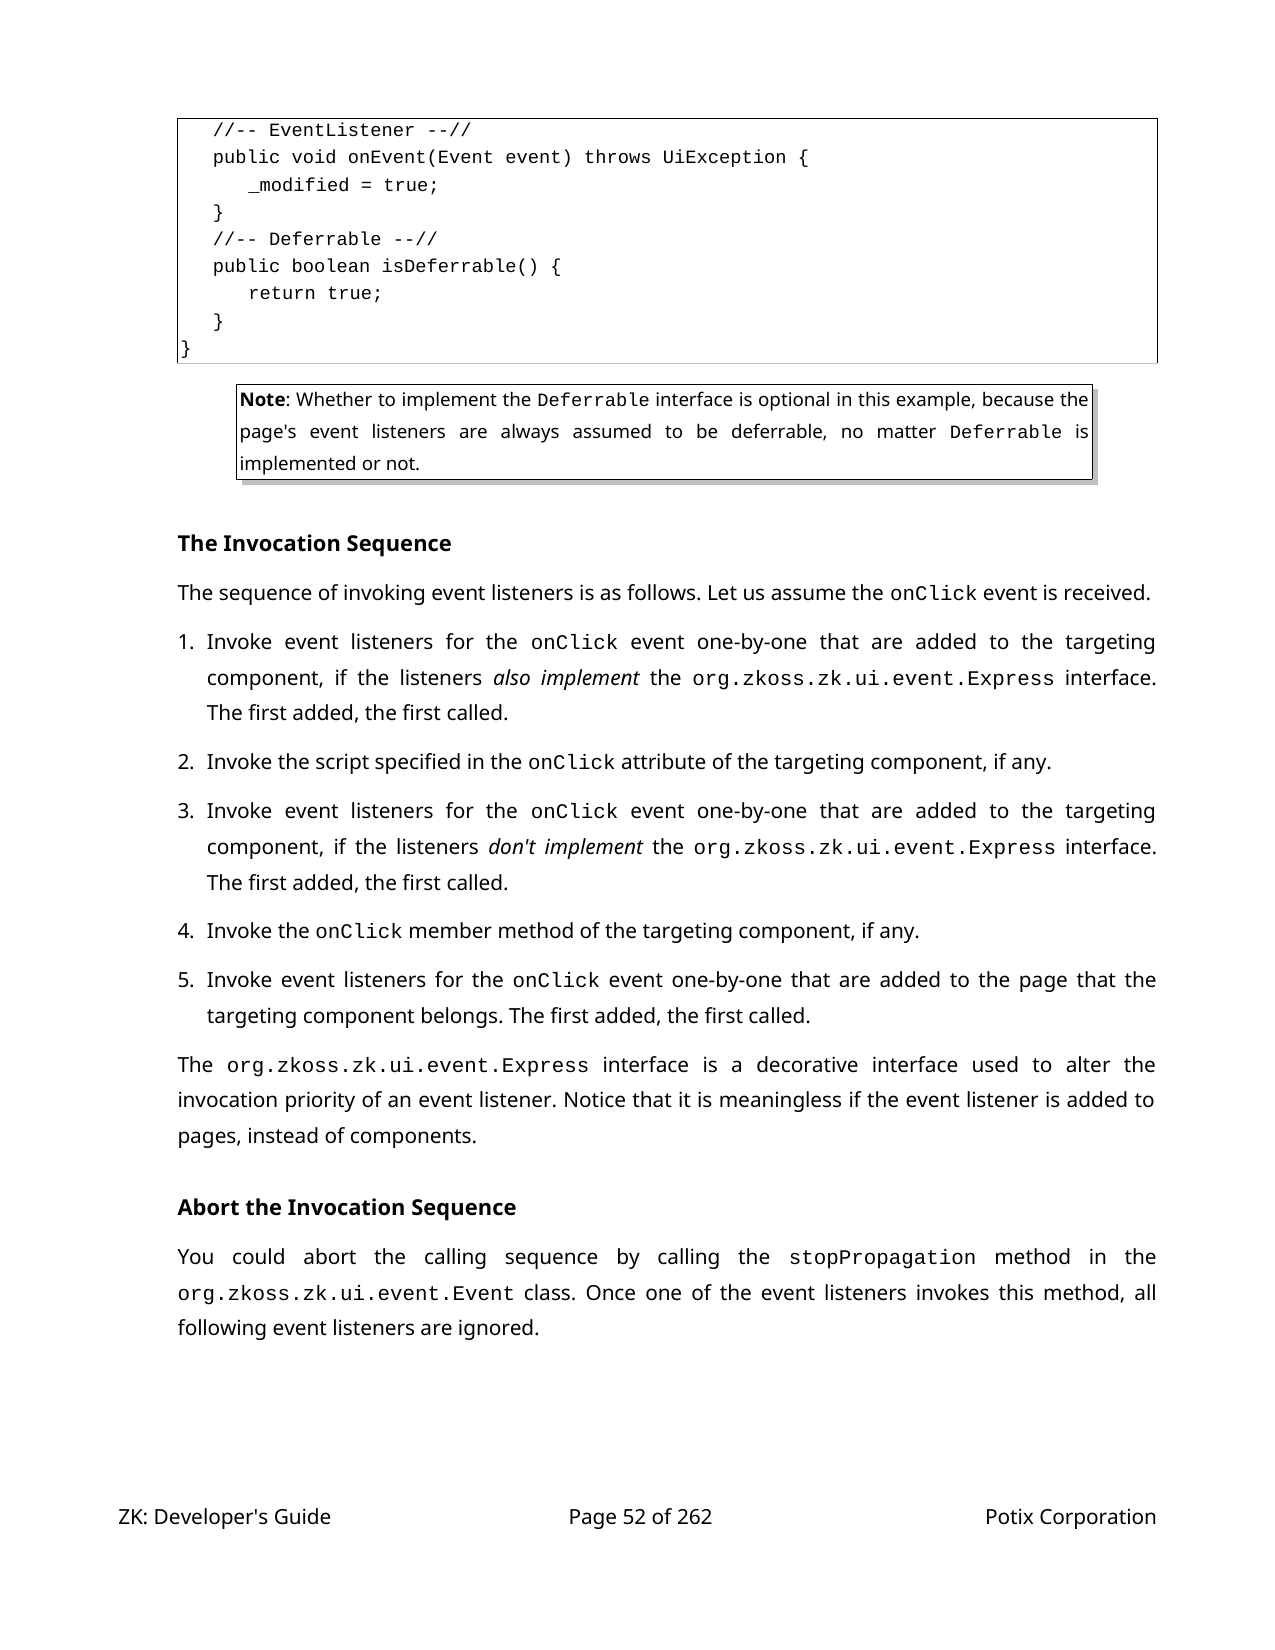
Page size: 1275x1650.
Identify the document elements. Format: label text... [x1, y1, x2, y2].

list Invoke the onClick member method of the targeting component, if any. [177, 916, 1157, 945]
list Invoke the script specified in the onClick attribute of the targeting component, if any. [177, 747, 1157, 776]
list Invoke event listeners for the onClick event one-by-one that are added to the targeting component, if the listeners don't implement the org.zkoss.zk.ui.event.Express interface. The first added, the first called. [177, 797, 1157, 896]
list Invoke event listeners for the onClick event one-by-one that are added to the page that the targeting component belongs. The first added, the first called. [177, 966, 1157, 1029]
subtitle The Invocation Sequence [177, 528, 1157, 558]
text } [178, 308, 1157, 333]
text //-- Deferrable --// [178, 227, 1157, 251]
text //-- EventListener --// [178, 119, 1157, 142]
text The org.zkoss.zk.ui.event.Express interface is a decorative interface used to alter the invocation priority of an event listener. Notice that it is meaningless if the event listener is added to pages, instead of components. [177, 1050, 1157, 1149]
text public void onEvent(Event event) throws UiException { [178, 145, 1157, 169]
text } [178, 336, 1157, 363]
list Invoke event listeners for the onClick event one-by-one that are added to the targeting component, if the listeners also implement the org.zkoss.zk.ui.event.Express interface. The first added, the first called. [177, 627, 1157, 727]
text public boolean isDeferrable() { [178, 254, 1157, 278]
subtitle Abort the Invocation Sequence [177, 1191, 1157, 1221]
text } [178, 200, 1157, 224]
text The sequence of invoking event listeners is as follows. Let us assume the onClick event is received. [177, 578, 1157, 607]
text return true; [178, 281, 1157, 306]
text _modified = true; [178, 172, 1157, 197]
text Note: Whether to implement the Deferrable interface is optional in this example, because the page's event listeners are always assumed to be deferrable, no matter Deferrable is implemented or not. [237, 385, 1092, 479]
text You could abort the calling sequence by calling the stopPropagation method in the org.zkoss.zk.ui.event.Event class. Once one of the event listeners invokes this method, all following event listeners are ignored. [177, 1242, 1157, 1341]
